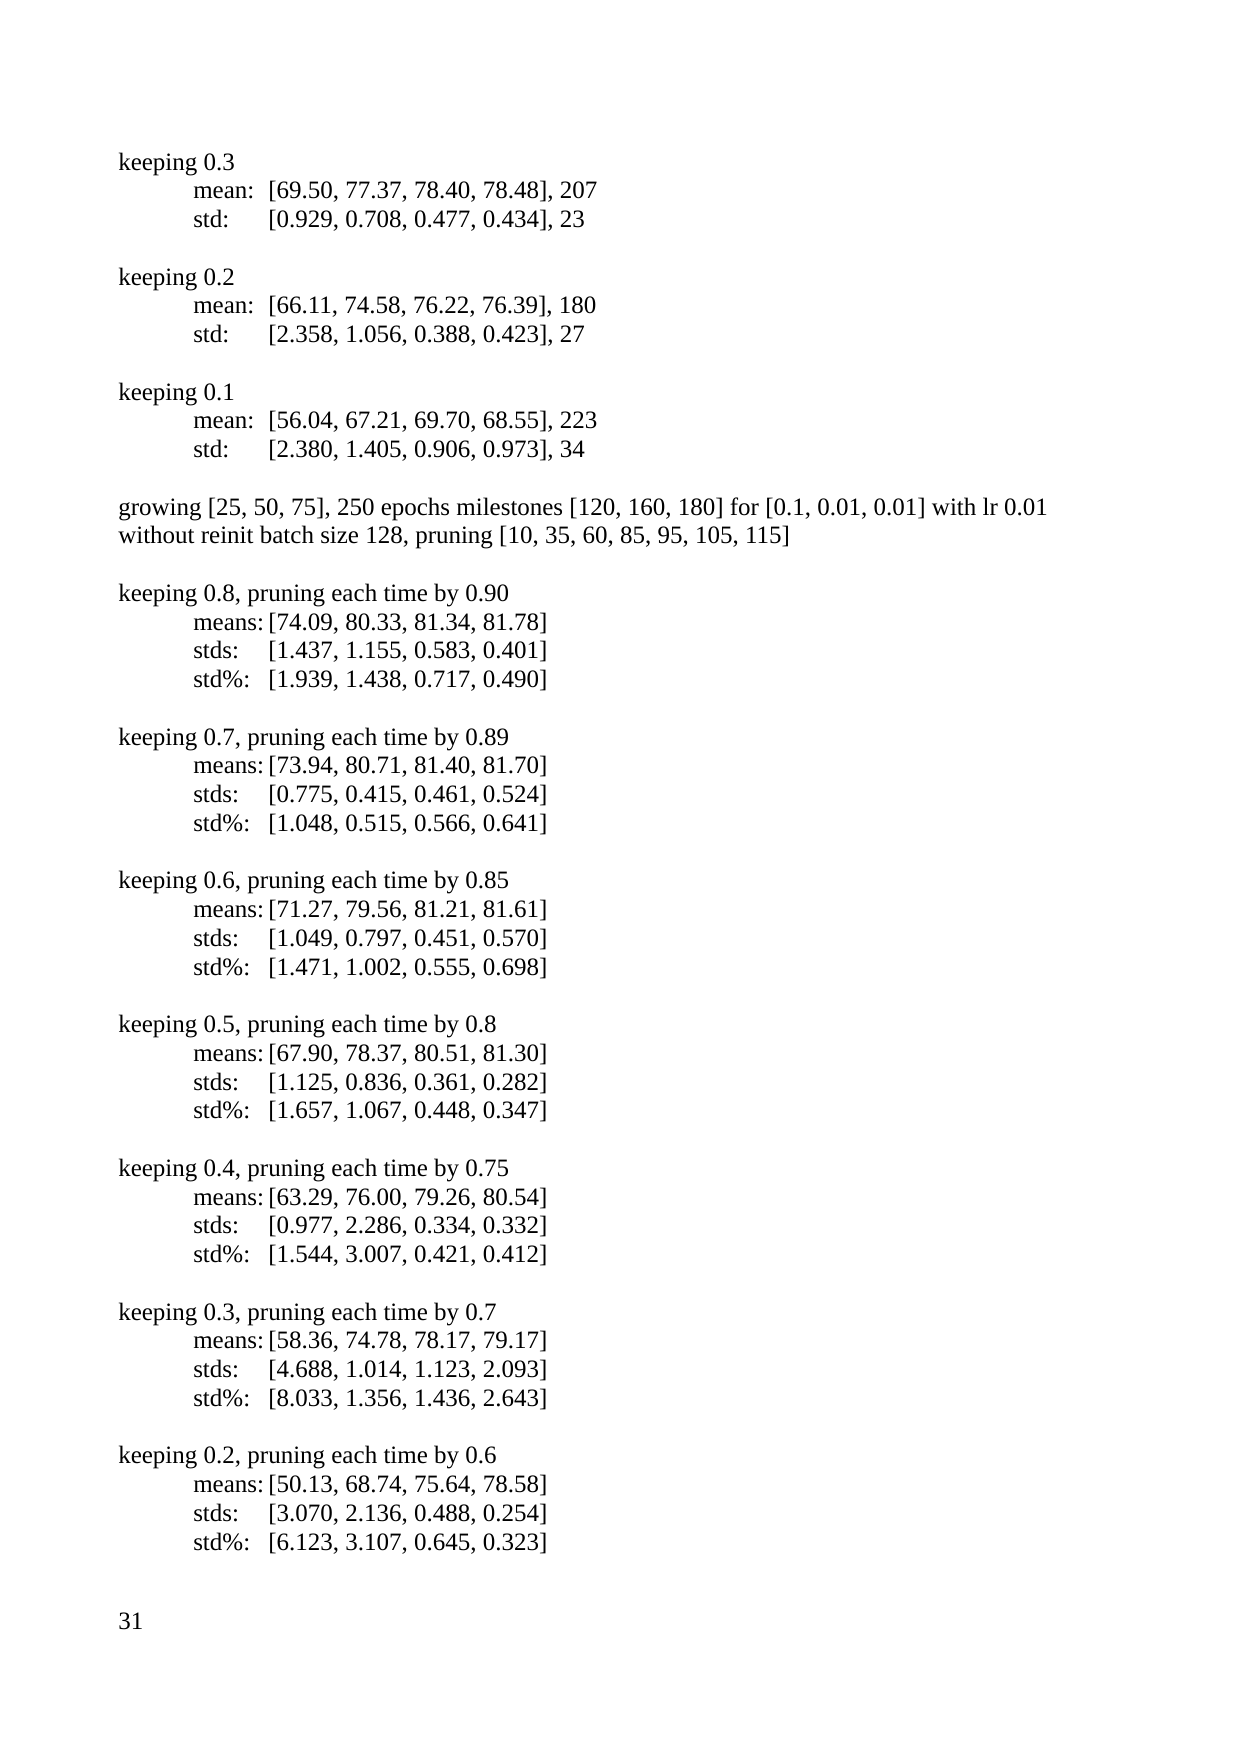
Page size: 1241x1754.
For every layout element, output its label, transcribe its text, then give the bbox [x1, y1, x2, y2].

text std%: [1.657, 1.067, 0.448, 0.347] [118, 1096, 1122, 1124]
text mean: [66.11, 74.58, 76.22, 76.39], 180 [118, 291, 1122, 319]
text means: [71.27, 79.56, 81.21, 81.61] [118, 894, 1122, 923]
text stds: [1.049, 0.797, 0.451, 0.570] [118, 923, 1122, 952]
text keeping 0.3 [118, 147, 1122, 176]
text std%: [1.471, 1.002, 0.555, 0.698] [118, 952, 1122, 981]
text mean: [56.04, 67.21, 69.70, 68.55], 223 [118, 406, 1122, 434]
text means: [63.29, 76.00, 79.26, 80.54] [118, 1182, 1122, 1211]
text means: [58.36, 74.78, 78.17, 79.17] [118, 1326, 1122, 1354]
text std: [2.380, 1.405, 0.906, 0.973], 34 [118, 434, 1122, 463]
text growing [25, 50, 75], 250 epochs milestones [120, 160, 180] for [0.1, 0.01, 0.01] with lr 0.01 without reinit batch size 128, pruning [10, 35, 60, 85, 95, 105, 115] [118, 492, 1122, 549]
text stds: [4.688, 1.014, 1.123, 2.093] [118, 1354, 1122, 1383]
text means: [73.94, 80.71, 81.40, 81.70] [118, 751, 1122, 779]
text means: [74.09, 80.33, 81.34, 81.78] [118, 607, 1122, 636]
text stds: [0.775, 0.415, 0.461, 0.524] [118, 779, 1122, 808]
text std%: [1.939, 1.438, 0.717, 0.490] [118, 664, 1122, 693]
text std: [0.929, 0.708, 0.477, 0.434], 23 [118, 204, 1122, 233]
text keeping 0.5, pruning each time by 0.8 [118, 1009, 1122, 1038]
text std%: [6.123, 3.107, 0.645, 0.323] [118, 1527, 1122, 1556]
text keeping 0.2, pruning each time by 0.6 [118, 1441, 1122, 1469]
text keeping 0.4, pruning each time by 0.75 [118, 1153, 1122, 1182]
text keeping 0.3, pruning each time by 0.7 [118, 1297, 1122, 1326]
text keeping 0.2 [118, 262, 1122, 291]
text means: [67.90, 78.37, 80.51, 81.30] [118, 1038, 1122, 1067]
text stds: [0.977, 2.286, 0.334, 0.332] [118, 1211, 1122, 1239]
text keeping 0.1 [118, 377, 1122, 406]
text means: [50.13, 68.74, 75.64, 78.58] [118, 1469, 1122, 1498]
text keeping 0.6, pruning each time by 0.85 [118, 866, 1122, 894]
text std: [2.358, 1.056, 0.388, 0.423], 27 [118, 319, 1122, 348]
text keeping 0.7, pruning each time by 0.89 [118, 722, 1122, 751]
text keeping 0.8, pruning each time by 0.90 [118, 578, 1122, 607]
text stds: [3.070, 2.136, 0.488, 0.254] [118, 1498, 1122, 1527]
text std%: [1.544, 3.007, 0.421, 0.412] [118, 1239, 1122, 1268]
text stds: [1.125, 0.836, 0.361, 0.282] [118, 1067, 1122, 1096]
text mean: [69.50, 77.37, 78.40, 78.48], 207 [118, 176, 1122, 204]
text std%: [1.048, 0.515, 0.566, 0.641] [118, 808, 1122, 837]
text stds: [1.437, 1.155, 0.583, 0.401] [118, 636, 1122, 664]
text std%: [8.033, 1.356, 1.436, 2.643] [118, 1383, 1122, 1412]
